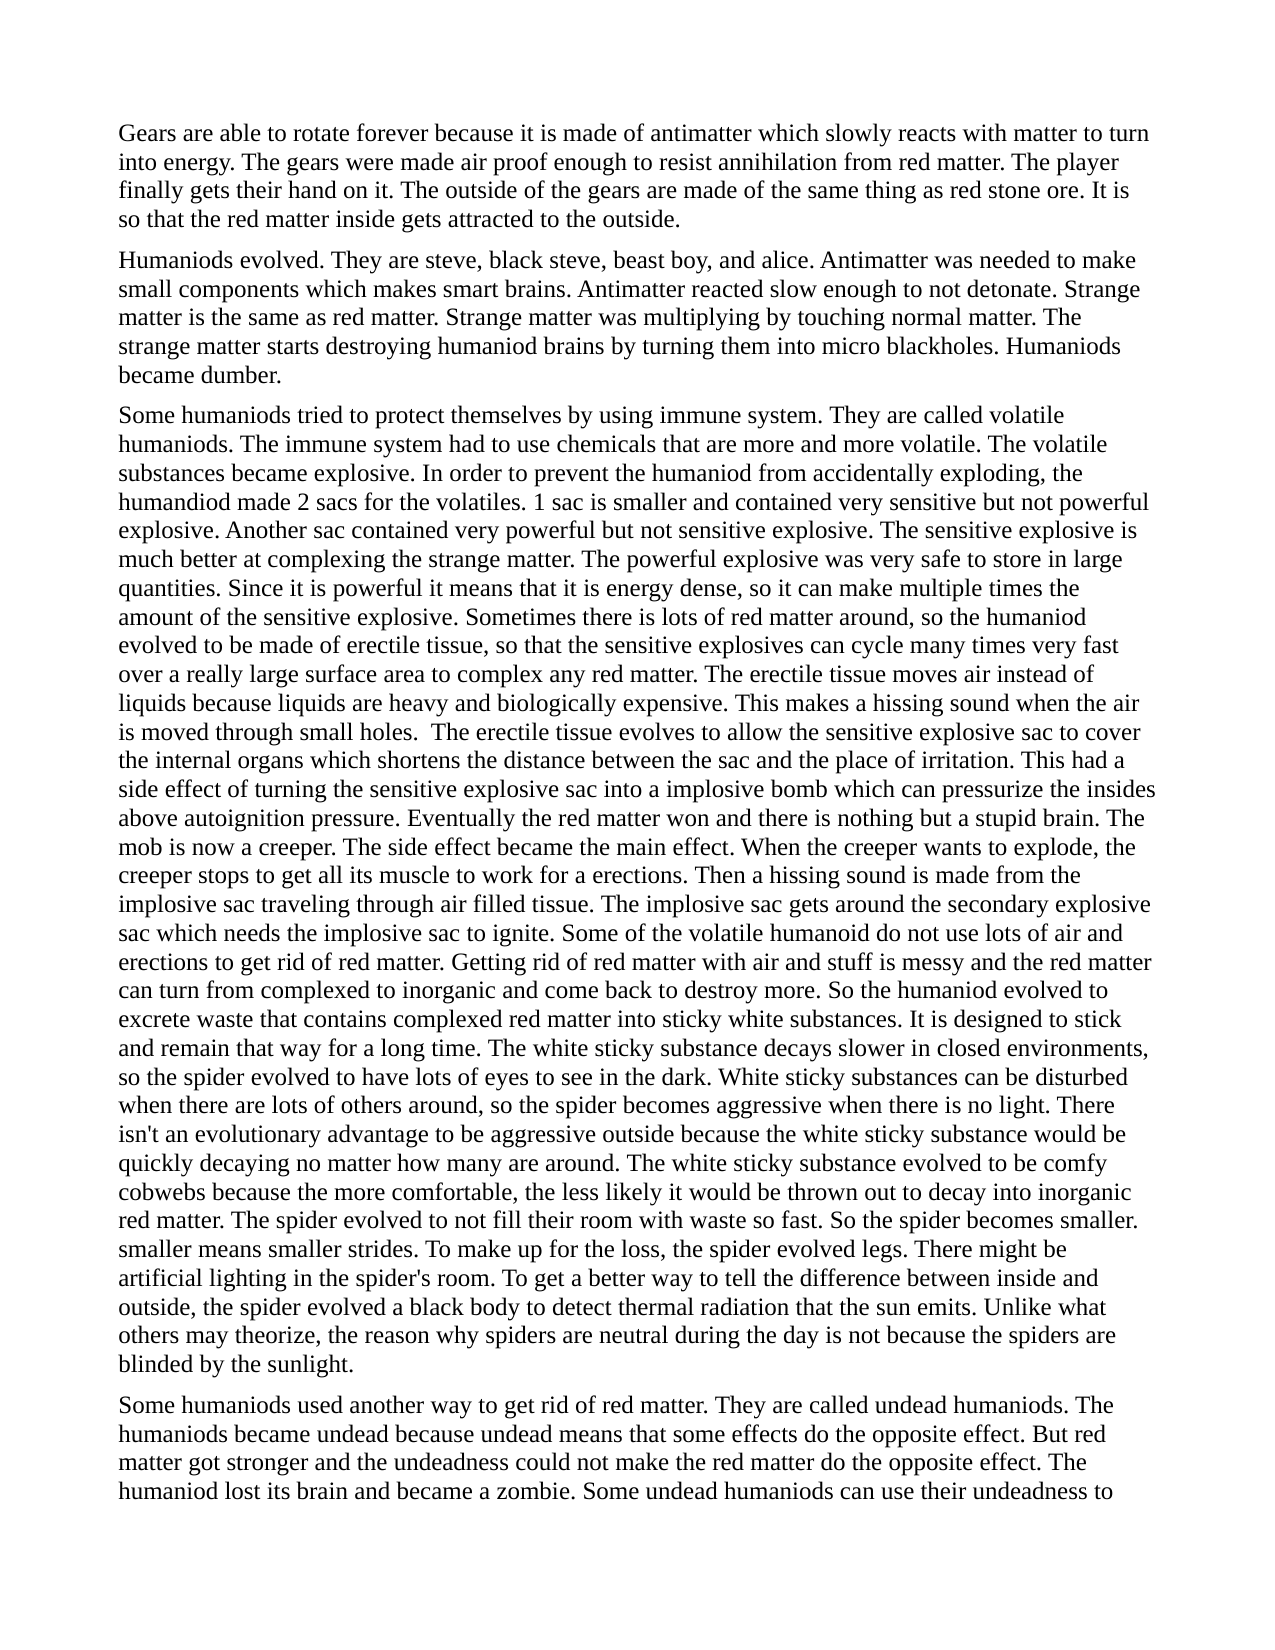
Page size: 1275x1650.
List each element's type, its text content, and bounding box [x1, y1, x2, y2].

text Some humaniods used another way to get rid of red matter. They are called undead humaniods. The humaniods became undead because undead means that some effects do the opposite effect. But red matter got stronger and the undeadness could not make the red matter do the opposite effect. The humaniod lost its brain and became a zombie. Some undead humaniods can use their undeadness to [118, 1390, 1157, 1505]
text Gears are able to rotate forever because it is made of antimatter which slowly reacts with matter to turn into energy. The gears were made air proof enough to resist annihilation from red matter. The player finally gets their hand on it. The outside of the gears are made of the same thing as red stone ore. It is so that the red matter inside gets attracted to the outside. [118, 118, 1157, 233]
text Humaniods evolved. They are steve, black steve, beast boy, and alice. Antimatter was needed to make small components which makes smart brains. Antimatter reacted slow enough to not detonate. Strange matter is the same as red matter. Strange matter was multiplying by touching normal matter. The strange matter starts destroying humaniod brains by turning them into micro blackholes. Humaniods became dumber. [118, 245, 1157, 389]
text Some humaniods tried to protect themselves by using immune system. They are called volatile humaniods. The immune system had to use chemicals that are more and more volatile. The volatile substances became explosive. In order to prevent the humaniod from accidentally exploding, the humandiod made 2 sacs for the volatiles. 1 sac is smaller and contained very sensitive but not powerful explosive. Another sac contained very powerful but not sensitive explosive. The sensitive explosive is much better at complexing the strange matter. The powerful explosive was very safe to store in large quantities. Since it is powerful it means that it is energy dense, so it can make multiple times the amount of the sensitive explosive. Sometimes there is lots of red matter around, so the humaniod evolved to be made of erectile tissue, so that the sensitive explosives can cycle many times very fast over a really large surface area to complex any red matter. The erectile tissue moves air instead of liquids because liquids are heavy and biologically expensive. This makes a hissing sound when the air is moved through small holes. The erectile tissue evolves to allow the sensitive explosive sac to cover the internal organs which shortens the distance between the sac and the place of irritation. This had a side effect of turning the sensitive explosive sac into a implosive bomb which can pressurize the insides above autoignition pressure. Eventually the red matter won and there is nothing but a stupid brain. The mob is now a creeper. The side effect became the main effect. When the creeper wants to explode, the creeper stops to get all its muscle to work for a erections. Then a hissing sound is made from the implosive sac traveling through air filled tissue. The implosive sac gets around the secondary explosive sac which needs the implosive sac to ignite. Some of the volatile humanoid do not use lots of air and erections to get rid of red matter. Getting rid of red matter with air and stuff is messy and the red matter can turn from complexed to inorganic and come back to destroy more. So the humaniod evolved to excrete waste that contains complexed red matter into sticky white substances. It is designed to stick and remain that way for a long time. The white sticky substance decays slower in closed environments, so the spider evolved to have lots of eyes to see in the dark. White sticky substances can be disturbed when there are lots of others around, so the spider becomes aggressive when there is no light. There isn't an evolutionary advantage to be aggressive outside because the white sticky substance would be quickly decaying no matter how many are around. The white sticky substance evolved to be comfy cobwebs because the more comfortable, the less likely it would be thrown out to decay into inorganic red matter. The spider evolved to not fill their room with waste so fast. So the spider becomes smaller. smaller means smaller strides. To make up for the loss, the spider evolved legs. There might be artificial lighting in the spider's room. To get a better way to tell the difference between inside and outside, the spider evolved a black body to detect thermal radiation that the sun emits. Unlike what others may theorize, the reason why spiders are neutral during the day is not because the spiders are blinded by the sunlight. [118, 401, 1157, 1378]
